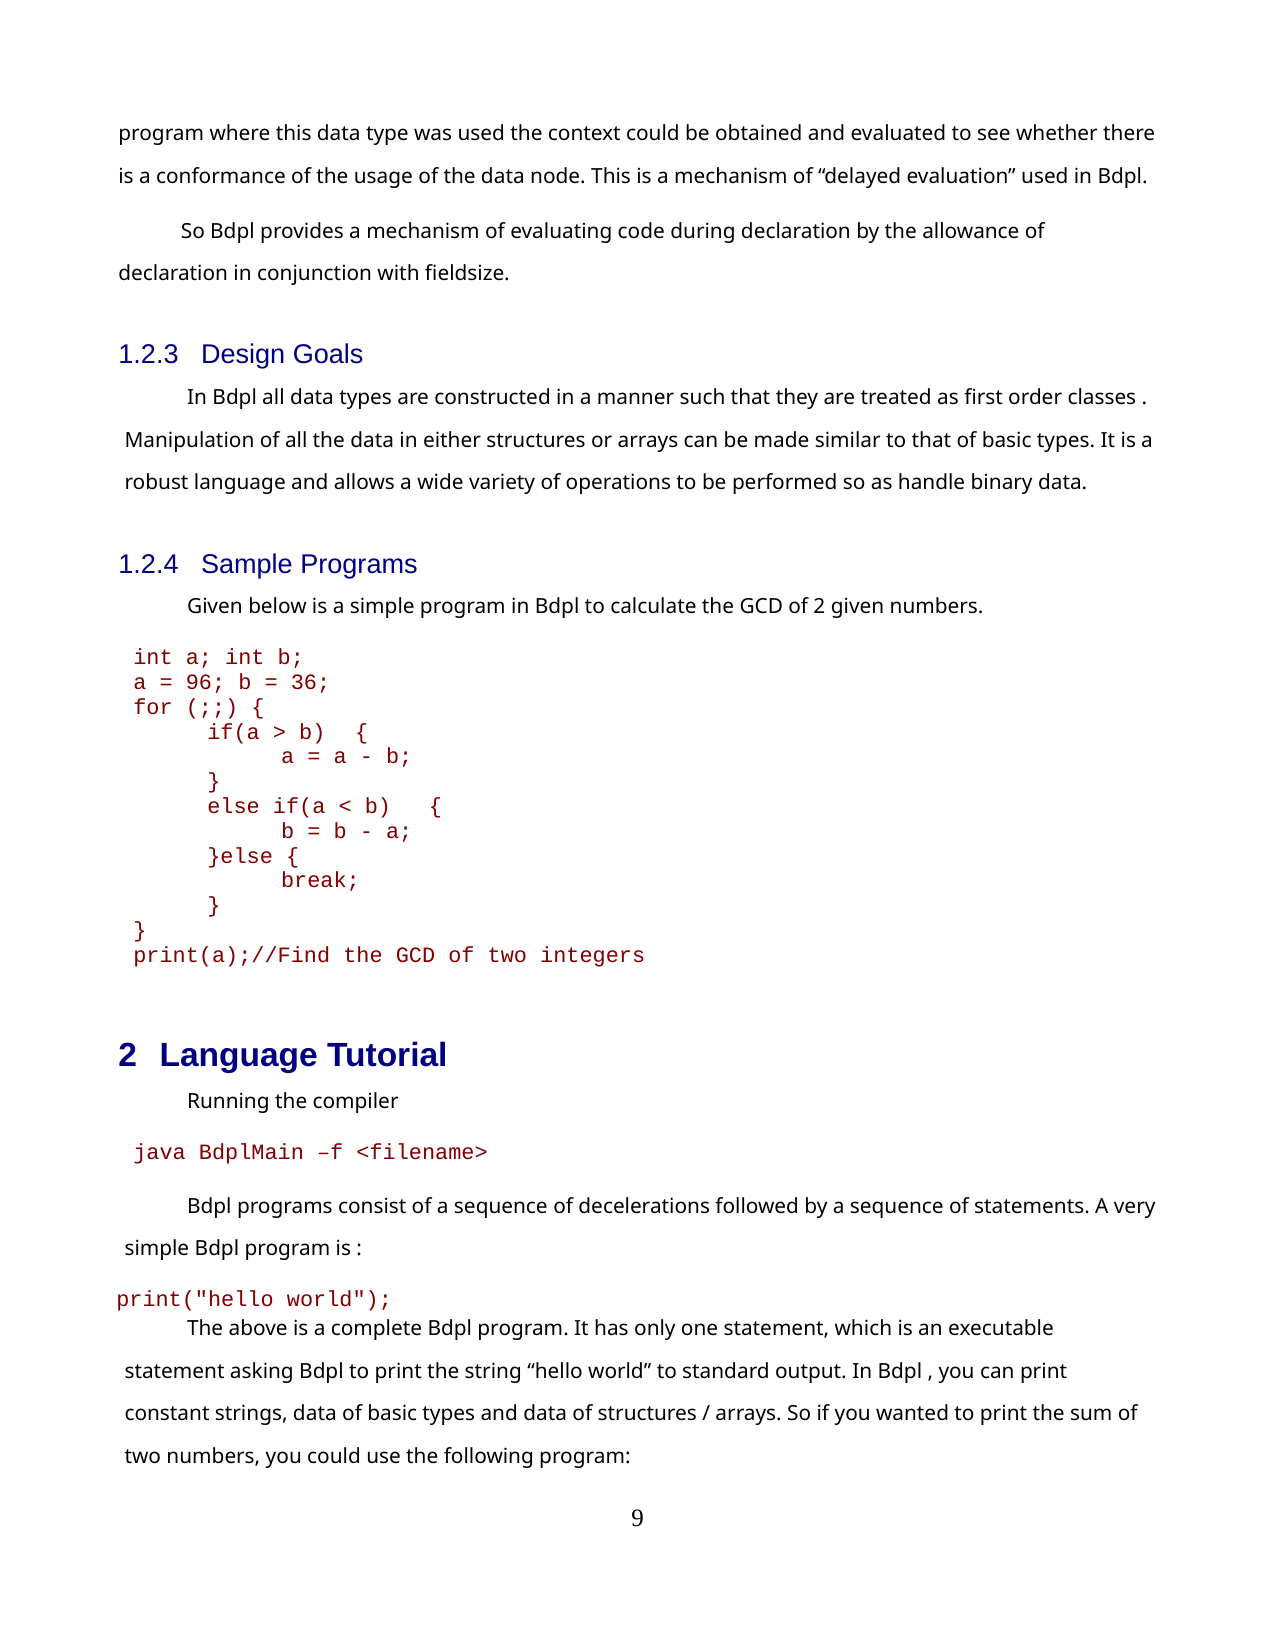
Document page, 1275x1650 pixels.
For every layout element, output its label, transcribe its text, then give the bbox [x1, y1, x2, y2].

text }else { [133, 845, 1157, 869]
text a = a - b; [133, 746, 1157, 770]
text print(a);//Find the GCD of two integers [133, 944, 1157, 969]
text print("hello world"); [116, 1288, 1157, 1313]
subtitle Design Goals [118, 338, 1157, 370]
text program where this data type was used the context could be obtained and evaluated to see whether there is a conformance of the usage of the data node. This is a mechanism of “delayed evaluation” used in Bdpl. [118, 118, 1157, 189]
text Running the compiler [124, 1086, 1157, 1114]
text a = 96; b = 36; [133, 671, 1157, 696]
text } [133, 770, 1157, 795]
text else if(a < b) { [133, 795, 1157, 820]
text int a; int b; [133, 646, 1157, 671]
text In Bdpl all data types are constructed in a manner such that they are treated as first order classes . Manipulation of all the data in either structures or arrays can be made similar to that of basic types. It is a robust language and allows a wide variety of operations to be performed so as handle binary data. [124, 382, 1157, 496]
text So Bdpl provides a mechanism of evaluating code during declaration by the allowance of declaration in conjunction with fieldsize. [118, 216, 1157, 287]
text java BdplMain –f <filename> [133, 1141, 1157, 1166]
subtitle Sample Programs [118, 548, 1157, 579]
text b = b - a; [133, 820, 1157, 845]
text if(a > b) { [133, 721, 1157, 746]
text The above is a complete Bdpl program. It has only one statement, which is an executable statement asking Bdpl to print the string “hello world” to standard output. In Bdpl , you can print constant strings, data of basic types and data of structures / arrays. So if you wanted to print the sum of two numbers, you could use the following program: [124, 1313, 1157, 1469]
text Bdpl programs consist of a sequence of decelerations followed by a sequence of statements. A very simple Bdpl program is : [124, 1191, 1157, 1262]
text Given below is a simple program in Bdpl to calculate the GCD of 2 given numbers. [124, 591, 1157, 620]
text break; [133, 869, 1157, 894]
text } [133, 919, 1157, 944]
text for (;;) { [133, 696, 1157, 721]
text } [133, 894, 1157, 919]
subtitle Language Tutorial [118, 1035, 1157, 1074]
